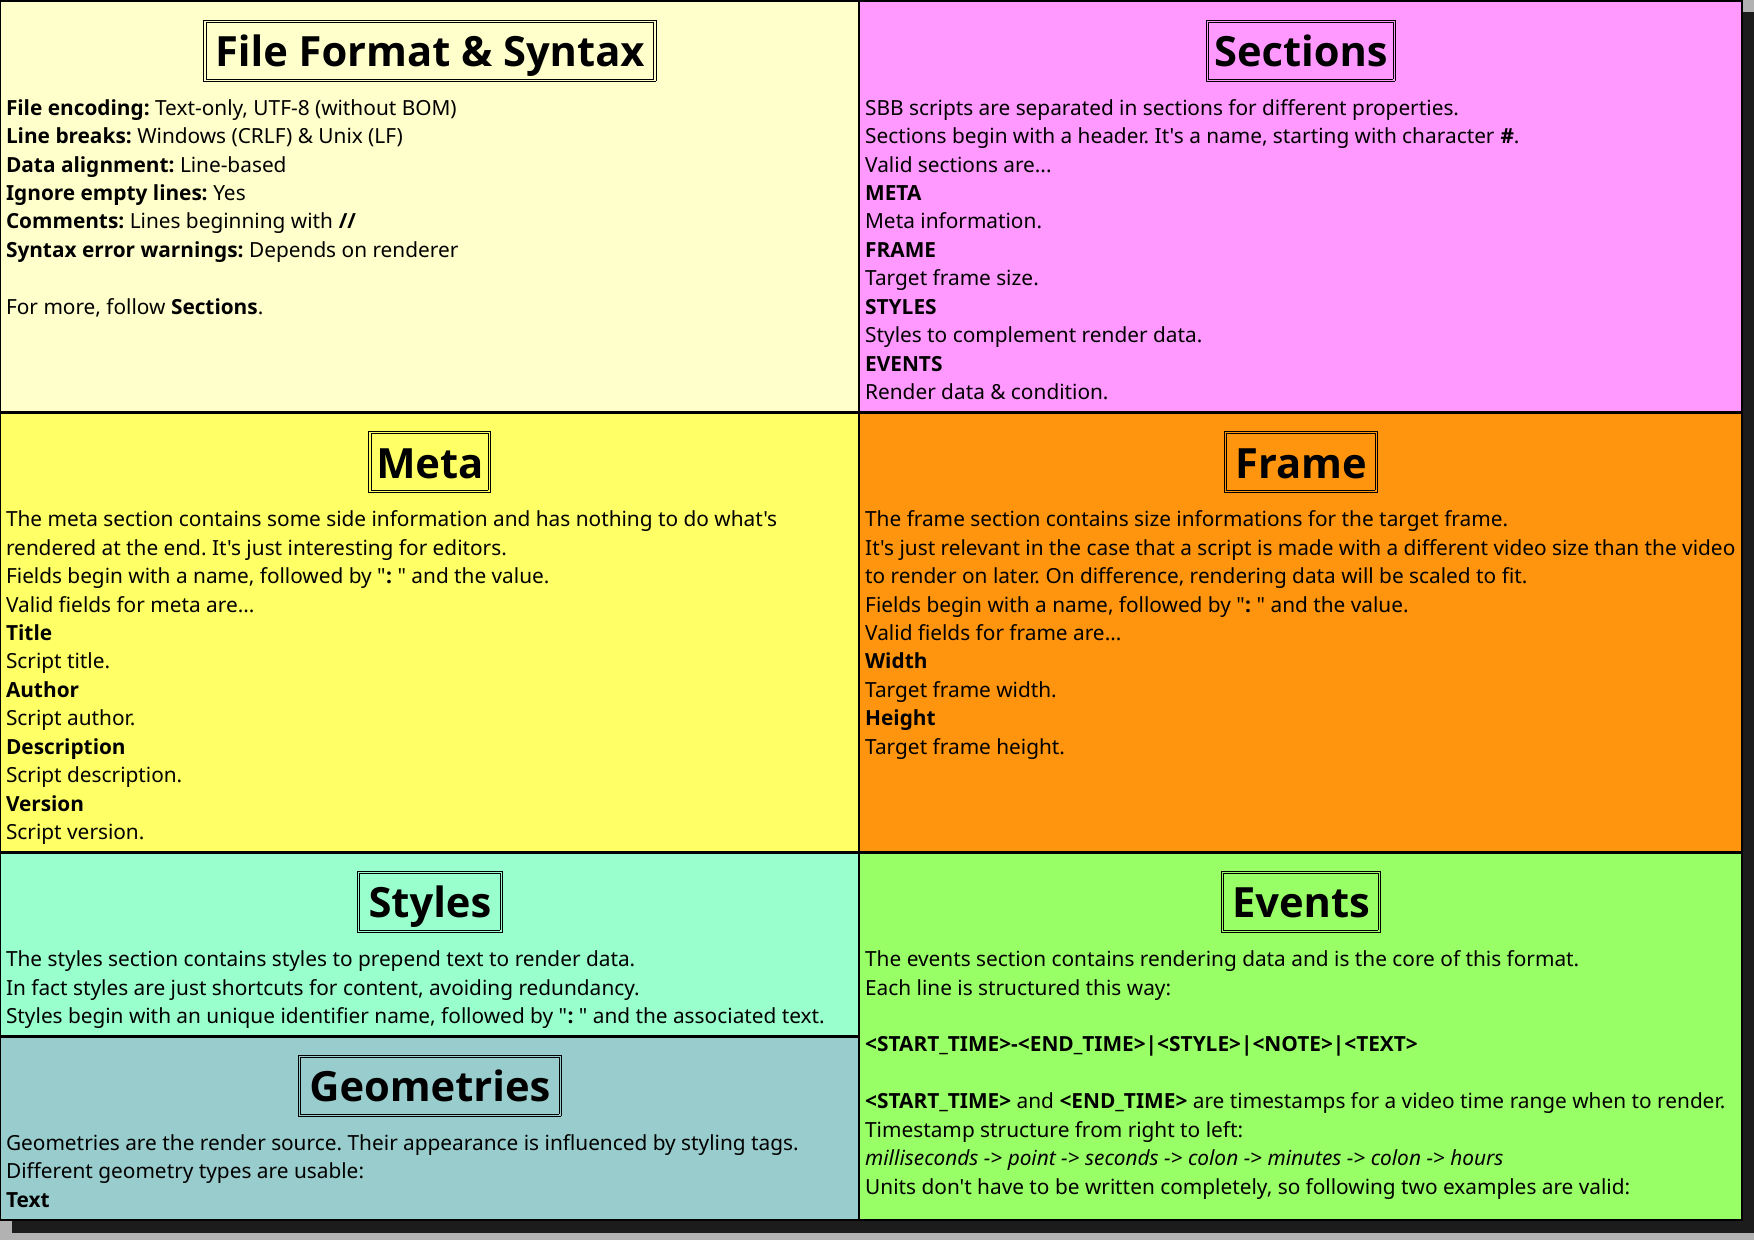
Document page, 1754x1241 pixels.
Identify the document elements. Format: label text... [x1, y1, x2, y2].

table_cell The styles section contains styles to prepend text to render data. In fact styles are just shortcuts for content, avoiding redundancy. Styles begin with an unique identifier name, followed by ": " and the associated text. [1, 854, 858, 1035]
table_cell The meta section contains some side information and has nothing to do what's rendered at the end. It's just interesting for editors. Fields begin with a name, followed by ": " and the value. Valid fields for meta are... Title Script title. Author Script author. Description Script description. Version Script version. [1, 414, 858, 851]
table_header File encoding: Text-only, UTF-8 (without BOM) Line breaks: Windows (CRLF) & Unix (LF) Data alignment: Line-based Ignore empty lines: Yes Comments: Lines beginning with // Syntax error warnings: Depends on renderer For more, follow Sections. [1, 2, 858, 411]
table_cell Geometries are the render source. Their appearance is influenced by styling tags. Different geometry types are usable: Text [1, 1038, 858, 1219]
table_cell The frame section contains size informations for the target frame. It's just relevant in the case that a script is made with a different video size than the video to render on later. On difference, rendering data will be scaled to fit. Fields begin with a name, followed by ": " and the value. Valid fields for frame are... Width Target frame width. Height Target frame height. [860, 414, 1741, 851]
table_cell The events section contains rendering data and is the core of this format. Each line is structured this way: <START_TIME>-<END_TIME>|<STYLE>|<NOTE>|<TEXT> <START_TIME> and <END_TIME> are timestamps for a video time range when to render. Timestamp structure from right to left: milliseconds -> point -> seconds -> colon -> minutes -> colon -> hours Units don't have to be written completely, so following two examples are valid: [860, 854, 1741, 1219]
table_header SBB scripts are separated in sections for different properties. Sections begin with a header. It's a name, starting with character #. Valid sections are... META Meta information. FRAME Target frame size. STYLES Styles to complement render data. EVENTS Render data & condition. [860, 2, 1741, 411]
